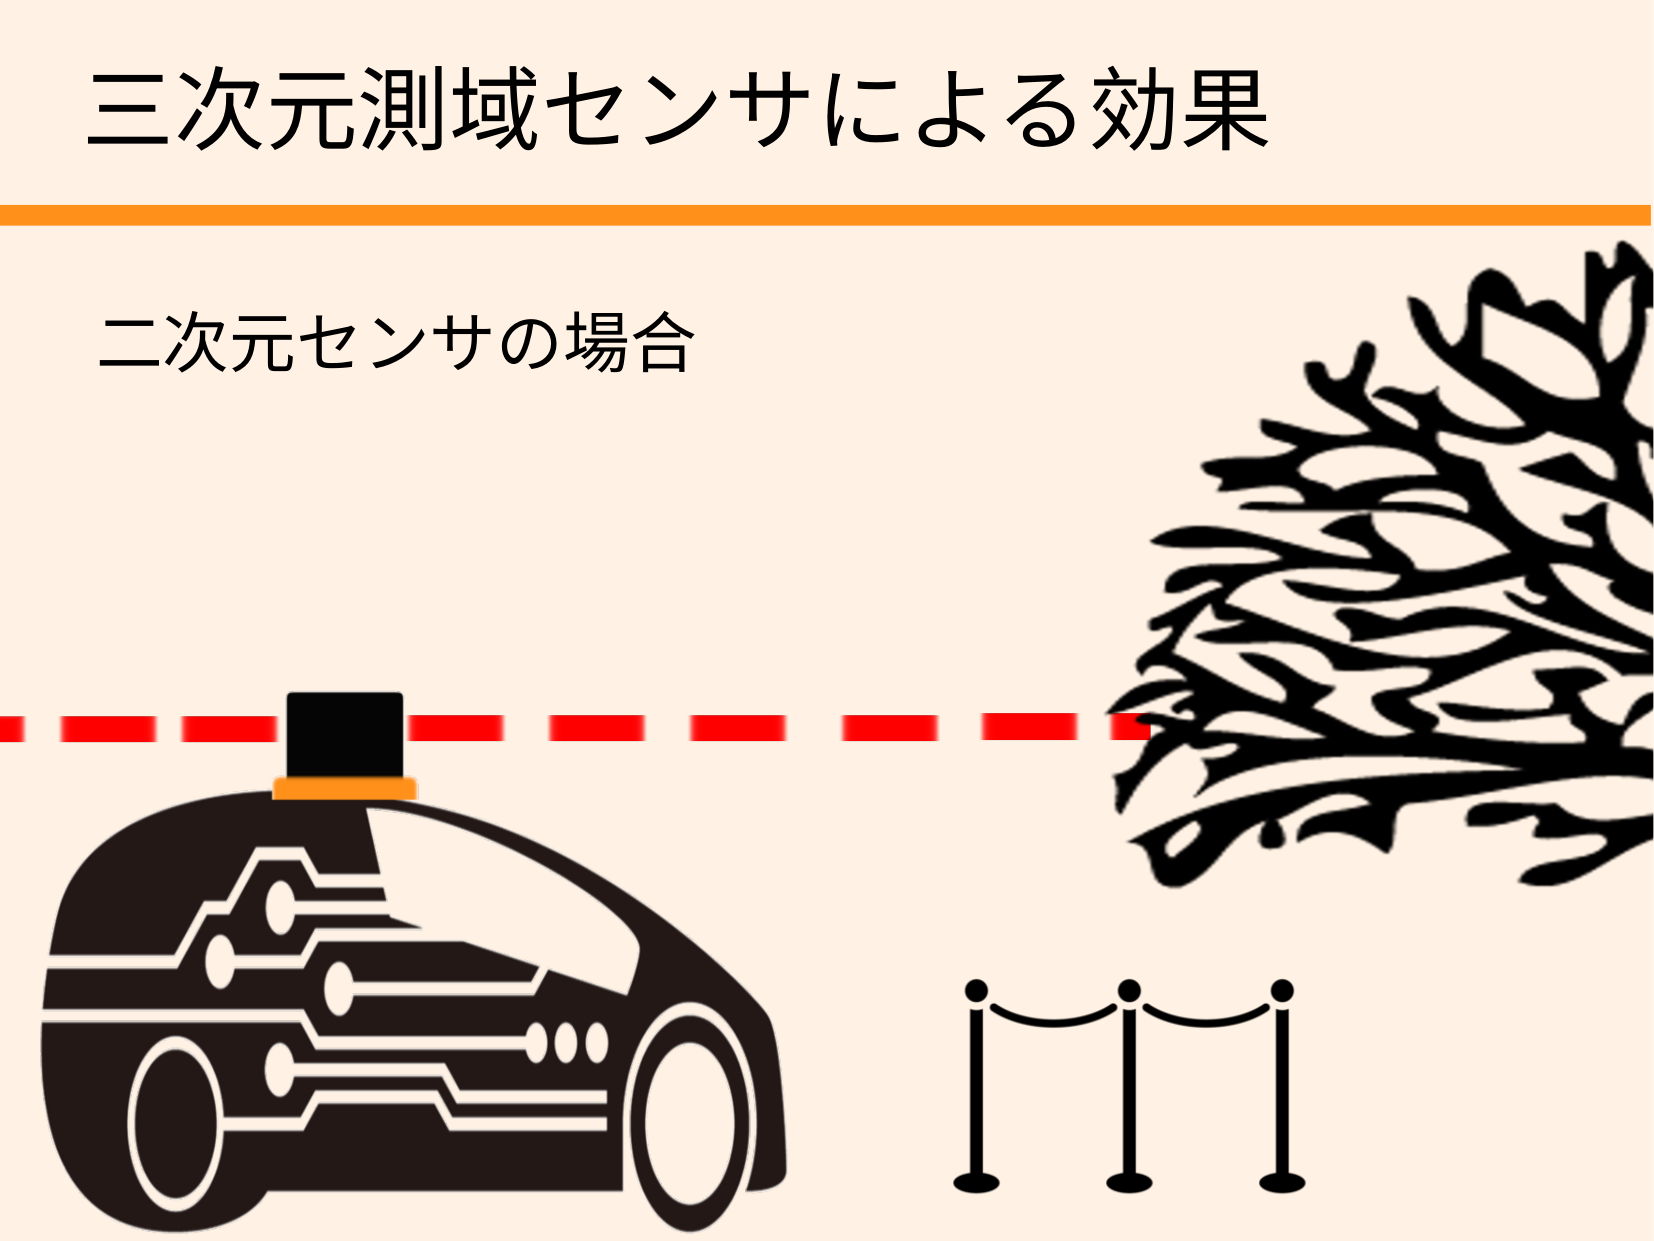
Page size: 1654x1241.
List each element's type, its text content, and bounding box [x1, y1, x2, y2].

text_box 二次元センサの場合 [81, 282, 1282, 410]
picture [0, 0, 1654, 1241]
